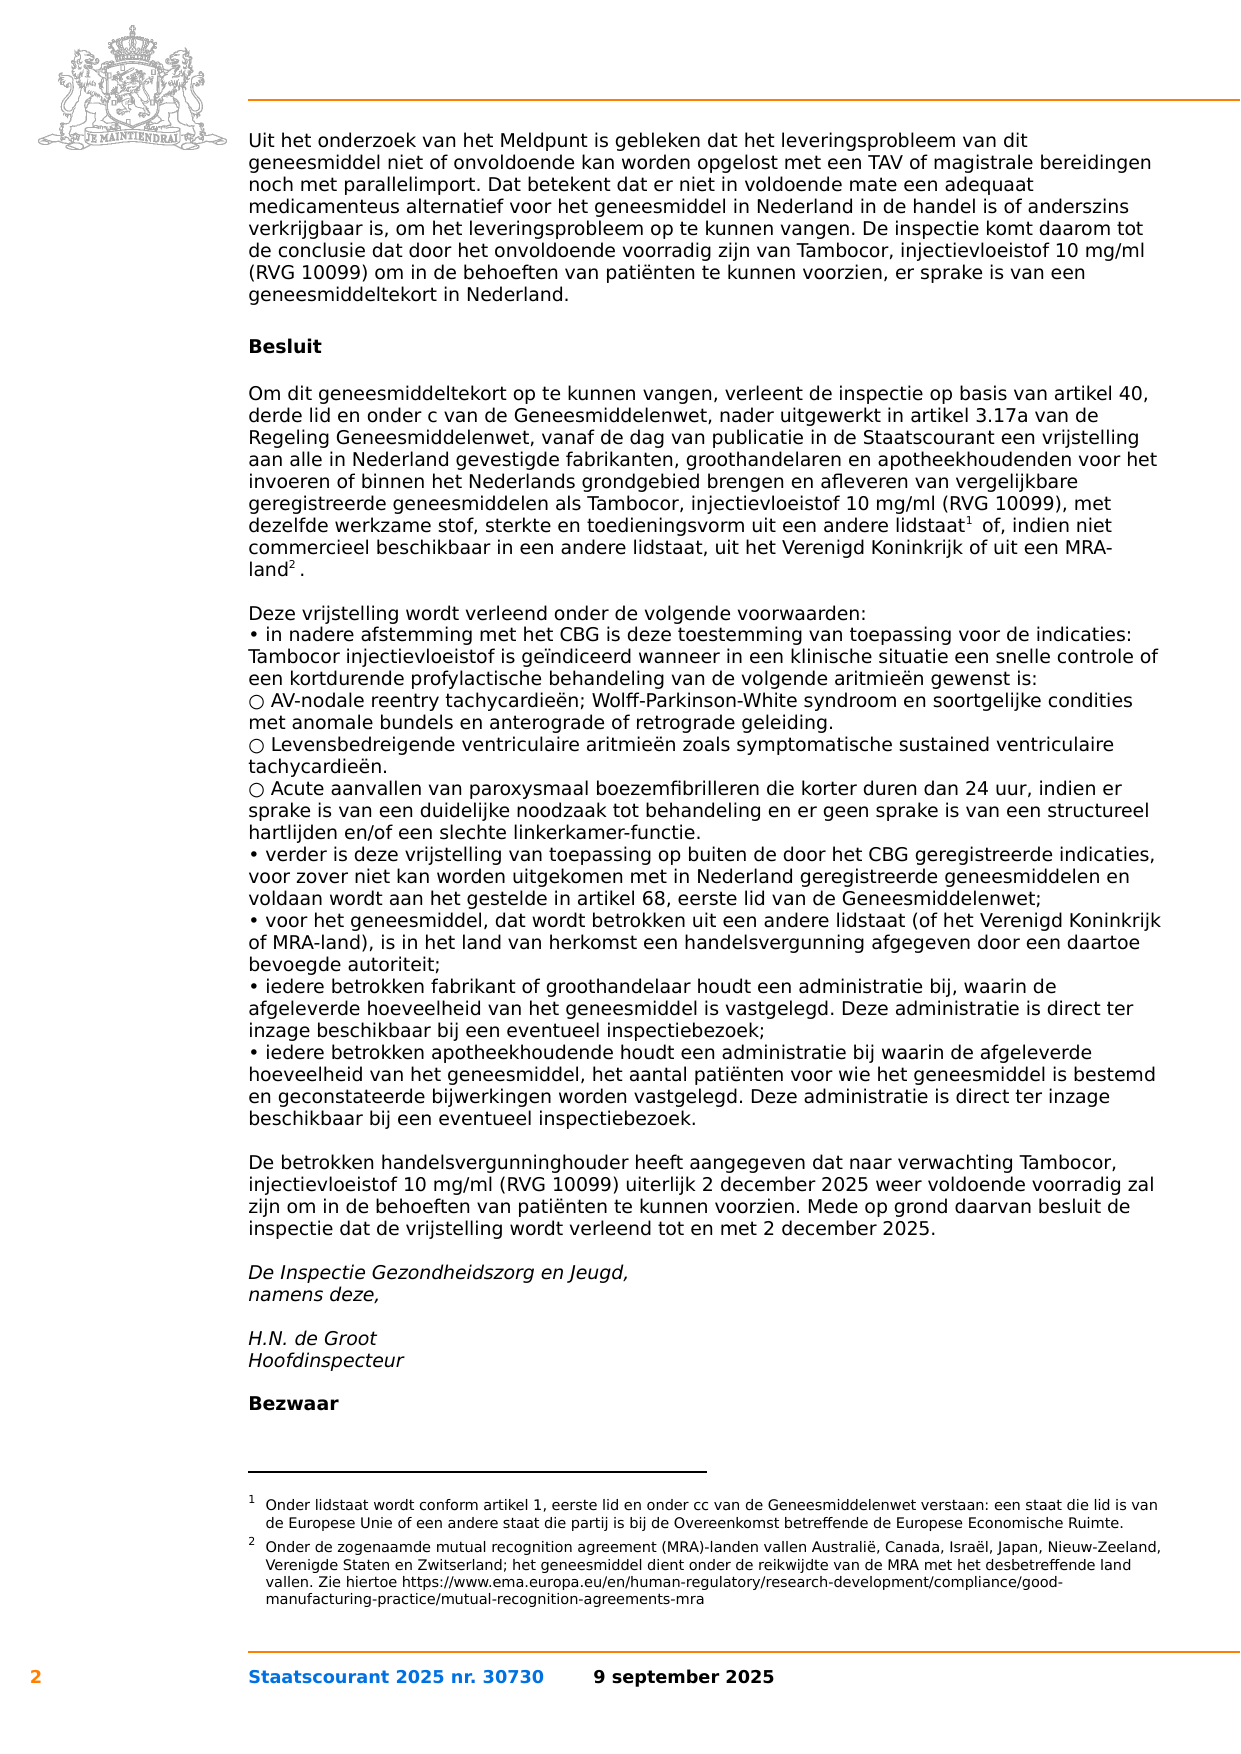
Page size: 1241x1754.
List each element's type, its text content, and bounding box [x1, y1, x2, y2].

text Deze vrijstelling wordt verleend onder de volgende voorwaarden: [248, 602, 1163, 624]
text • voor het geneesmiddel, dat wordt betrokken uit een andere lidstaat (of het Verenigd Koninkrijk of MRA-land), is in het land van herkomst een handelsvergunning afgegeven door een daartoe bevoegde autoriteit; [248, 910, 1163, 976]
text Uit het onderzoek van het Meldpunt is gebleken dat het leveringsprobleem van dit geneesmiddel niet of onvoldoende kan worden opgelost met een TAV of magistrale bereidingen noch met parallelimport. Dat betekent dat er niet in voldoende mate een adequaat medicamenteus alternatief voor het geneesmiddel in Nederland in de handel is of anderszins verkrijgbaar is, om het leveringsprobleem op te kunnen vangen. De inspectie komt daarom tot de conclusie dat door het onvoldoende voorradig zijn van Tambocor, injectievloeistof 10 mg/ml (RVG 10099) om in de behoeften van patiënten te kunnen voorzien, er sprake is van een geneesmiddeltekort in Nederland. [248, 130, 1163, 306]
text ○ Levensbedreigende ventriculaire aritmieën zoals symptomatische sustained ventriculaire tachycardieën. [248, 734, 1163, 778]
text Bezwaar [248, 1393, 1163, 1415]
picture [38, 25, 227, 150]
text • iedere betrokken apotheekhoudende houdt een administratie bij waarin de afgeleverde hoeveelheid van het geneesmiddel, het aantal patiënten voor wie het geneesmiddel is bestemd en geconstateerde bijwerkingen worden vastgelegd. Deze administratie is direct ter inzage beschikbaar bij een eventueel inspectiebezoek. [248, 1042, 1163, 1130]
text • in nadere afstemming met het CBG is deze toestemming van toepassing voor de indicaties: Tambocor injectievloeistof is geïndiceerd wanneer in een klinische situatie een snelle controle of een kortdurende profylactische behandeling van de volgende aritmieën gewenst is: [248, 624, 1163, 690]
text De Inspectie Gezondheidszorg en Jeugd, namens deze, H.N. de Groot Hoofdinspecteur [248, 1262, 1163, 1371]
text • iedere betrokken fabrikant of groothandelaar houdt een administratie bij, waarin de afgeleverde hoeveelheid van het geneesmiddel is vastgelegd. Deze administratie is direct ter inzage beschikbaar bij een eventueel inspectiebezoek; [248, 976, 1163, 1042]
text ○ Acute aanvallen van paroxysmaal boezemfibrilleren die korter duren dan 24 uur, indien er sprake is van een duidelijke noodzaak tot behandeling en er geen sprake is van een structureel hartlijden en/of een slechte linkerkamer-functie. [248, 778, 1163, 844]
text ○ AV-nodale reentry tachycardieën; Wolff-Parkinson-White syndroom en soortgelijke condities met anomale bundels en anterograde of retrograde geleiding. [248, 690, 1163, 734]
text Om dit geneesmiddeltekort op te kunnen vangen, verleent de inspectie op basis van artikel 40, derde lid en onder c van de Geneesmiddelenwet, nader uitgewerkt in artikel 3.17a van de Regeling Geneesmiddelenwet, vanaf de dag van publicatie in de Staatscourant een vrijstelling aan alle in Nederland gevestigde fabrikanten, groothandelaren en apotheekhoudenden voor het invoeren of binnen het Nederlands grondgebied brengen en afleveren van vergelijkbare geregistreerde geneesmiddelen als Tambocor, injectievloeistof 10 mg/ml (RVG 10099), met dezelfde werkzame stof, sterkte en toedieningsvorm uit een andere lidstaat of, indien niet commercieel beschikbaar in een andere lidstaat, uit het Verenigd Koninkrijk of uit een MRA-land. [248, 383, 1163, 581]
text De betrokken handelsvergunninghouder heeft aangegeven dat naar verwachting Tambocor, injectievloeistof 10 mg/ml (RVG 10099) uiterlijk 2 december 2025 weer voldoende voorradig zal zijn om in de behoeften van patiënten te kunnen voorzien. Mede op grond daarvan besluit de inspectie dat de vrijstelling wordt verleend tot en met 2 december 2025. [248, 1152, 1163, 1240]
subtitle Besluit [248, 336, 1163, 358]
text Onder lidstaat wordt conform artikel 1, eerste lid en onder cc van de Geneesmiddelenwet verstaan: een staat die lid is van de Europese Unie of een andere staat die partij is bij de Overeenkomst betreffende de Europese Economische Ruimte. [248, 1493, 1163, 1532]
text Onder de zogenaamde mutual recognition agreement (MRA)-landen vallen Australië, Canada, Israël, Japan, Nieuw-Zeeland, Verenigde Staten en Zwitserland; het geneesmiddel dient onder de reikwijdte van de MRA met het desbetreffende land vallen. Zie hiertoe https://www.ema.europa.eu/en/human-regulatory/research-development/compliance/good-manufacturing-practice/mutual-recognition-agreements-mra [248, 1535, 1163, 1608]
text • verder is deze vrijstelling van toepassing op buiten de door het CBG geregistreerde indicaties, voor zover niet kan worden uitgekomen met in Nederland geregistreerde geneesmiddelen en voldaan wordt aan het gestelde in artikel 68, eerste lid van de Geneesmiddelenwet; [248, 844, 1163, 910]
